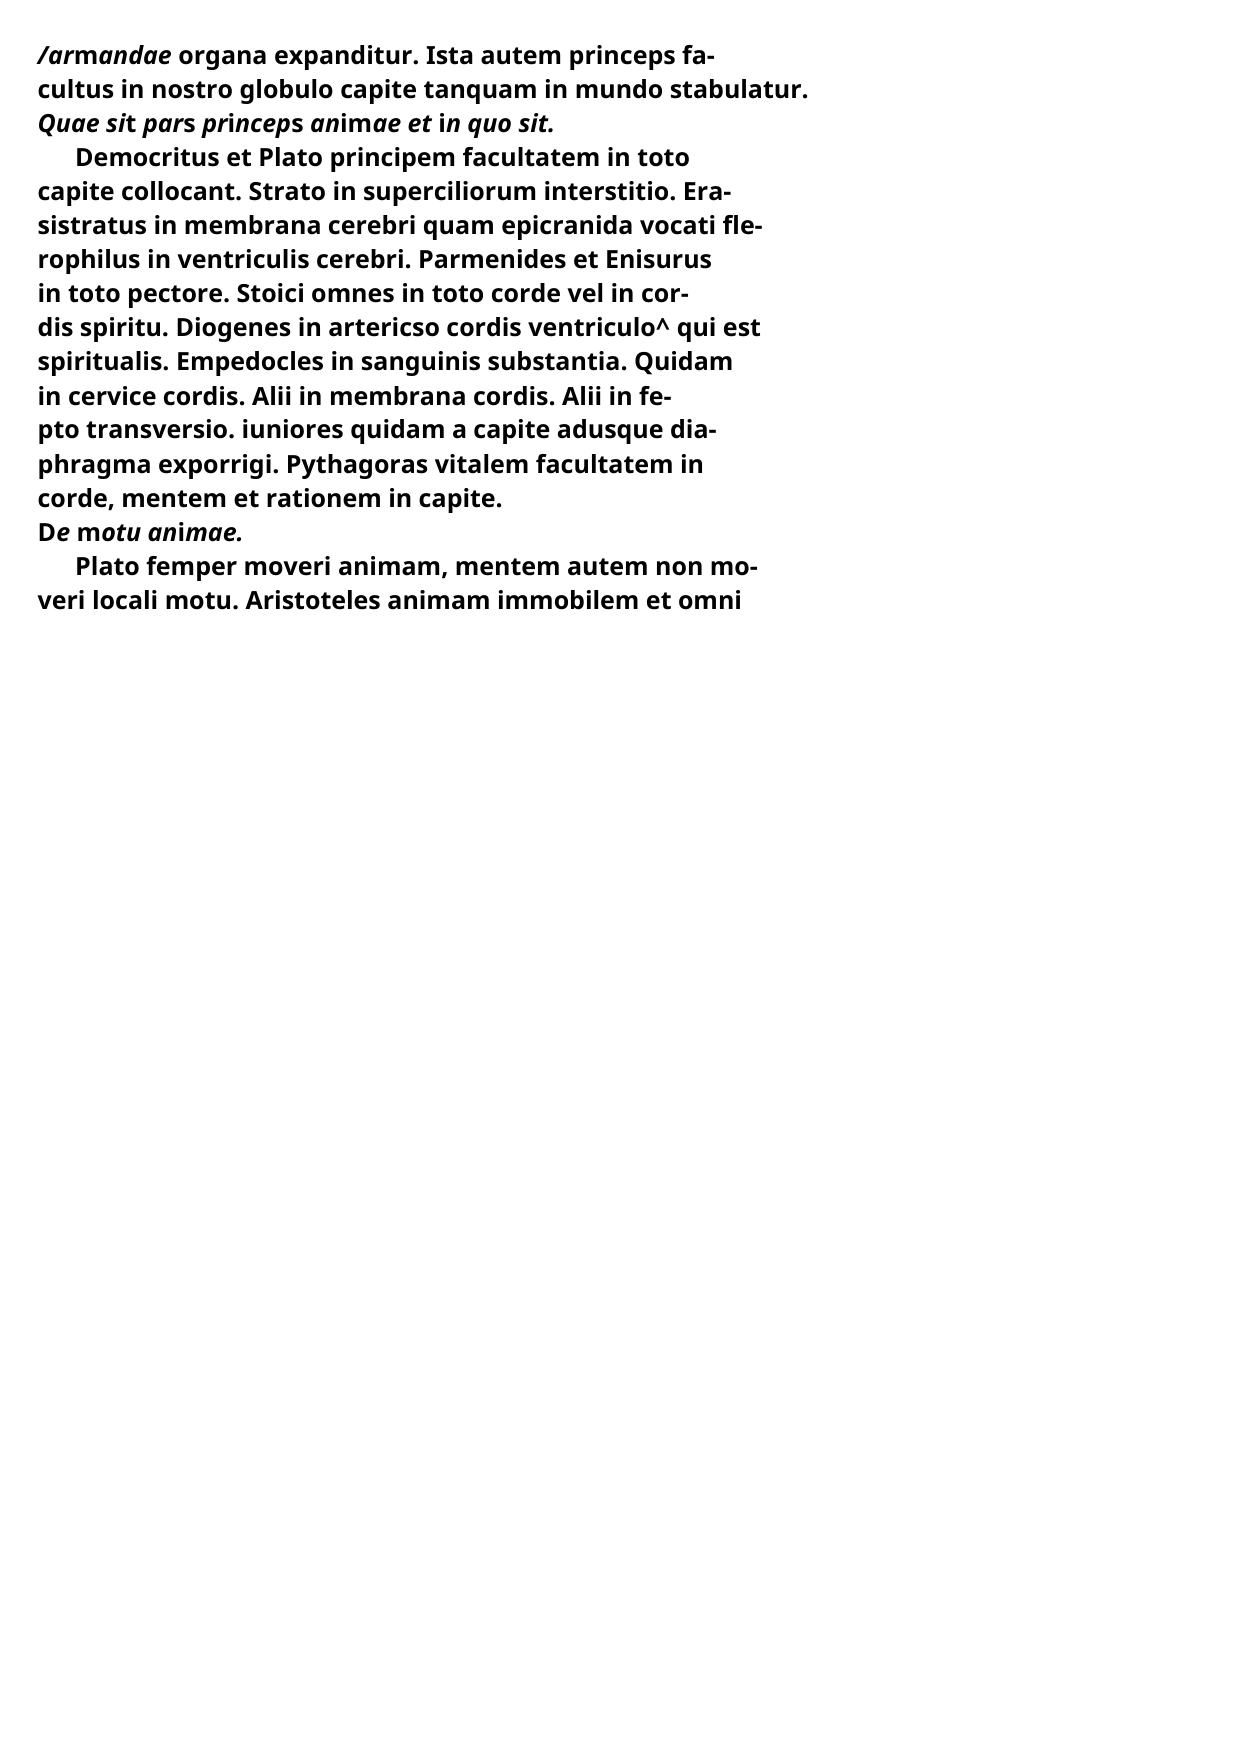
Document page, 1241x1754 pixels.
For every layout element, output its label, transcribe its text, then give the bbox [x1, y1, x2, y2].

text Democritus et Plato principem facultatem in toto capite collocant. Strato in superciliorum interstitio. Era- sistratus in membrana cerebri quam epicranida vocati fle- rophilus in ventriculis cerebri. Parmenides et Enisurus in toto pectore. Stoici omnes in toto corde vel in cor- dis spiritu. Diogenes in artericso cordis ventriculo^ qui est spiritualis. Empedocles in sanguinis substantia. Quidam in cervice cordis. Alii in membrana cordis. Alii in fe- pto transversio. iuniores quidam a capite adusque dia- phragma exporrigi. Pythagoras vitalem facultatem in corde, mentem et rationem in capite. [37, 140, 1203, 514]
text /armandae organa expanditur. Ista autem princeps fa- cultus in nostro globulo capite tanquam in mundo stabulatur. [37, 37, 1203, 106]
text De motu animae. [37, 514, 1203, 548]
text Plato femper moveri animam, mentem autem non mo- veri locali motu. Aristoteles animam immobilem et omni [37, 548, 1203, 617]
text Quae sit pars princeps animae et in quo sit. [37, 106, 1203, 140]
